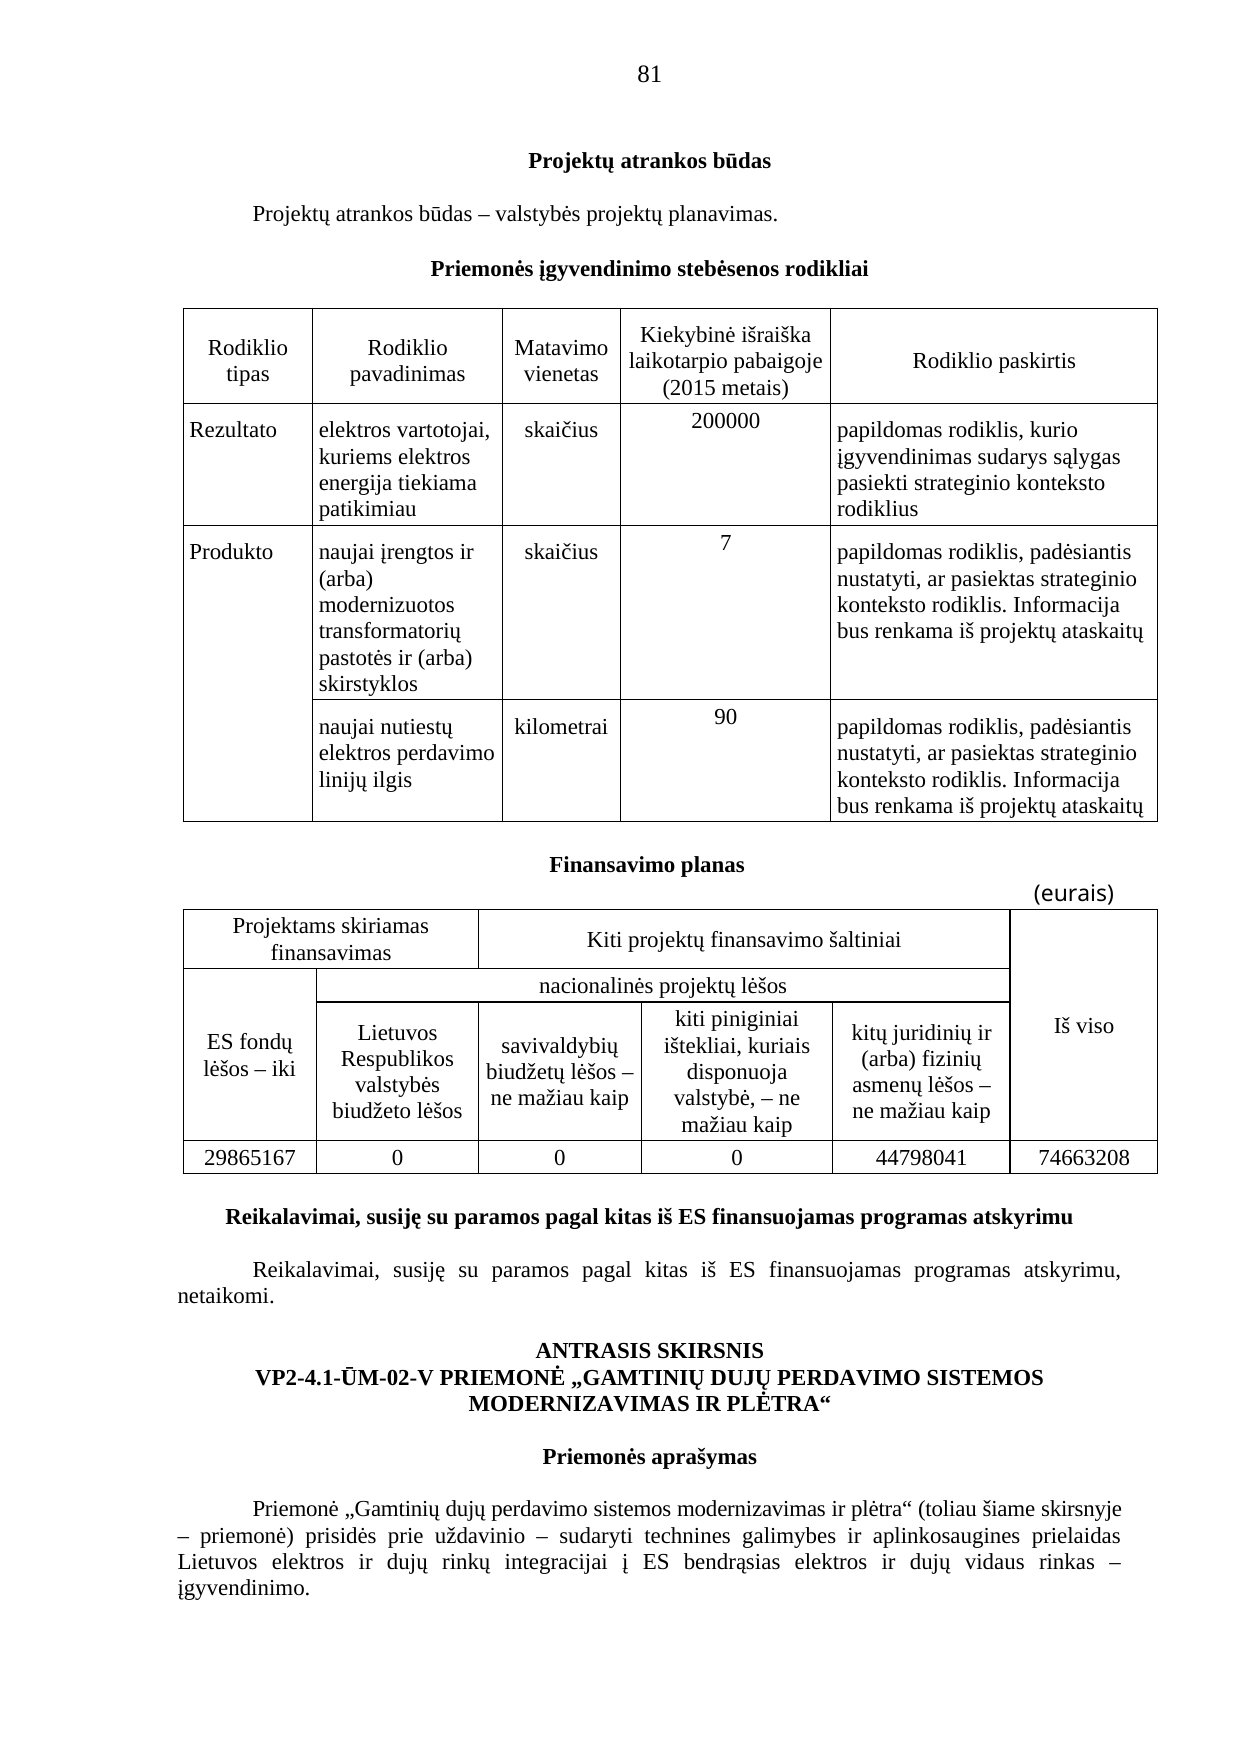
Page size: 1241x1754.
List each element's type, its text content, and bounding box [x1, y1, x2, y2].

table_cell 0 [317, 1141, 478, 1173]
table_cell papildomas rodiklis, kurio įgyvendinimas sudarys sąlygas pasiekti strateginio konteksto rodiklius [831, 404, 1157, 525]
table_cell skaičius [503, 526, 620, 699]
text Priemonės aprašymas [177, 1443, 1122, 1469]
table_cell skaičius [503, 404, 620, 525]
table_cell nacionalinės projektų lėšos [317, 969, 1009, 1001]
table_cell papildomas rodiklis, padėsiantis nustatyti, ar pasiektas strateginio konteksto rodiklis. Informacija bus renkama iš projektų ataskaitų [831, 526, 1157, 699]
text Priemonės įgyvendinimo stebėsenos rodikliai [177, 255, 1122, 281]
table_header Rodiklio paskirtis [831, 309, 1157, 403]
table_cell 90 [621, 700, 830, 821]
table_cell Produkto [184, 526, 312, 821]
table_cell Lietuvos Respublikos valstybės biudžeto lėšos [317, 1003, 478, 1140]
table_header Kiekybinė išraiška laikotarpio pabaigoje (2015 metais) [621, 309, 830, 403]
table_cell 44798041 [833, 1141, 1009, 1173]
table_cell kilometrai [503, 700, 620, 821]
table_header Rodiklio pavadinimas [313, 309, 502, 403]
table_cell naujai nutiestų elektros perdavimo linijų ilgis [313, 700, 502, 821]
table_cell 29865167 [184, 1141, 316, 1173]
table_header Rodiklio tipas [184, 309, 312, 403]
table_cell 200000 [621, 404, 830, 525]
table_cell 0 [479, 1141, 641, 1173]
text Reikalavimai, susiję su paramos pagal kitas iš ES finansuojamas programas atskyrimu [177, 1203, 1122, 1229]
table_header Projektams skiriamas finansavimas [184, 910, 478, 968]
table_cell 0 [642, 1141, 832, 1173]
table_header Kiti projektų finansavimo šaltiniai [479, 910, 1009, 968]
table_cell kiti piniginiai ištekliai, kuriais disponuoja valstybė, – ne mažiau kaip [642, 1003, 832, 1140]
text VP2-4.1-ŪM-02-V PRIEMONĖ „GAMTINIŲ DUJŲ PERDAVIMO SISTEMOS MODERNIZAVIMAS IR PLĖTRA“ [177, 1364, 1122, 1416]
text ANTRASIS SKIRSNIS [177, 1337, 1122, 1364]
text Projektų atrankos būdas [177, 147, 1122, 173]
text Reikalavimai, susiję su paramos pagal kitas iš ES finansuojamas programas atskyrimu, netaikomi. [177, 1256, 1122, 1308]
table_cell kitų juridinių ir (arba) fizinių asmenų lėšos – ne mažiau kaip [833, 1003, 1009, 1140]
table_header Matavimo vienetas [503, 309, 620, 403]
text (eurais) [177, 877, 1122, 909]
table_cell 7 [621, 526, 830, 699]
table_cell 74663208 [1011, 1141, 1157, 1173]
text Finansavimo planas [177, 851, 1122, 877]
table_cell elektros vartotojai, kuriems elektros energija tiekiama patikimiau [313, 404, 502, 525]
table_header Iš viso [1011, 910, 1157, 1140]
table_cell naujai įrengtos ir (arba) modernizuotos transformatorių pastotės ir (arba) skirstyklos [313, 526, 502, 699]
text Priemonė „Gamtinių dujų perdavimo sistemos modernizavimas ir plėtra“ (toliau šiame skirsnyje – priemonė) prisidės prie uždavinio – sudaryti technines galimybes ir aplinkosaugines prielaidas Lietuvos elektros ir dujų rinkų integracijai į ES bendrąsias elektros ir dujų vidaus rinkas – įgyvendinimo. [177, 1495, 1122, 1601]
table_cell papildomas rodiklis, padėsiantis nustatyti, ar pasiektas strateginio konteksto rodiklis. Informacija bus renkama iš projektų ataskaitų [831, 700, 1157, 821]
table_cell ES fondų lėšos – iki [184, 969, 316, 1140]
table_cell savivaldybių biudžetų lėšos – ne mažiau kaip [479, 1003, 641, 1140]
text Projektų atrankos būdas – valstybės projektų planavimas. [177, 199, 1122, 226]
table_cell Rezultato [184, 404, 312, 525]
